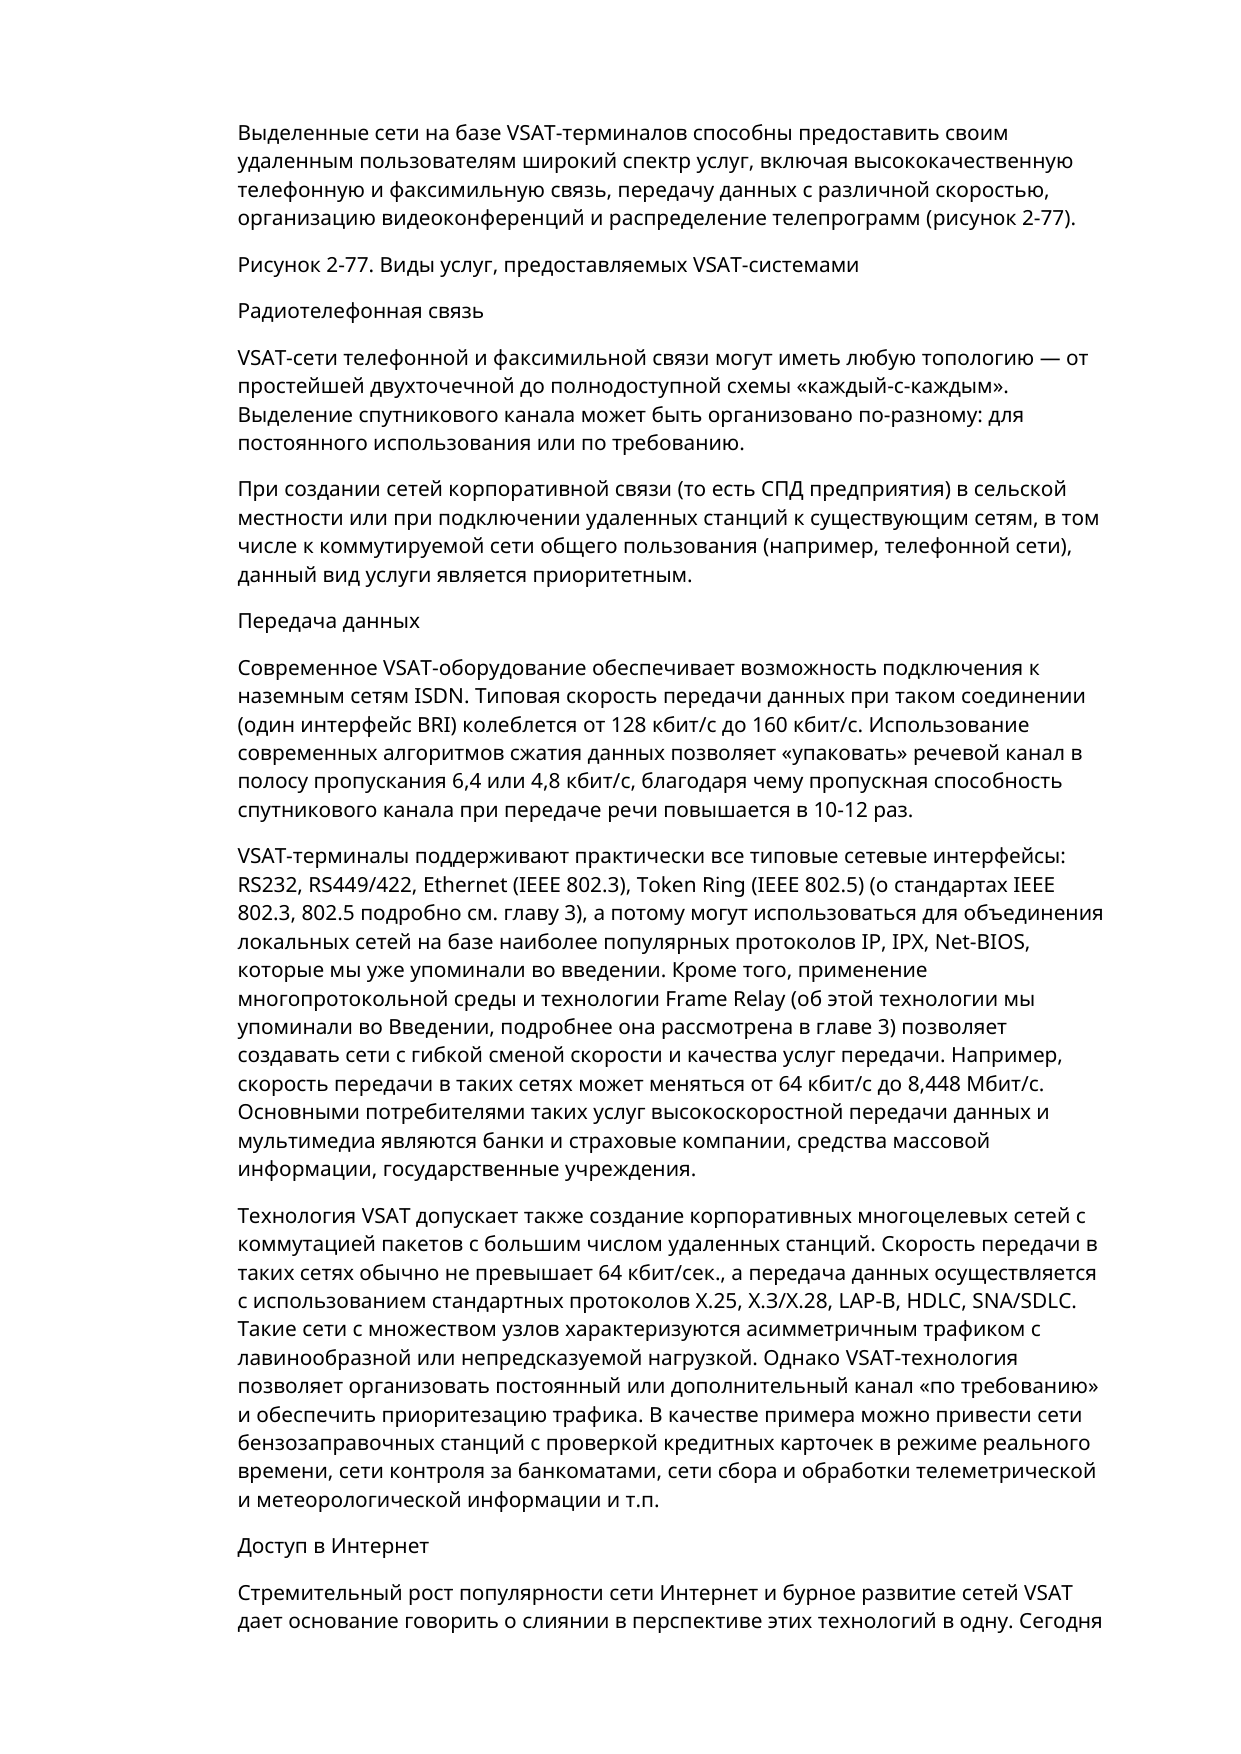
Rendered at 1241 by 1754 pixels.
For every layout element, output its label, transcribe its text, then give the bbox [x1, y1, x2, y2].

text VSAT-терминалы поддерживают практически все типовые сетевые интерфейсы: RS232, RS449/422, Ethernet (IEEE 802.3), Token Ring (IEEE 802.5) (о стандартах IEEE 802.3, 802.5 подробно см. главу 3), а потому могут использоваться для объединения локальных сетей на базе наиболее популярных протоколов IP, IPX, Net-BIOS, которые мы уже упоминали во введении. Кроме того, применение многопротокольной среды и технологии Frame Relay (об этой технологии мы упоминали во Введении, подробнее она рассмотрена в главе 3) позволяет создавать сети с гибкой сменой скорости и качества услуг передачи. Например, скорость передачи в таких сетях может меняться от 64 кбит/с до 8,448 Мбит/с. Основными потребителями таких услуг высокоскоростной передачи данных и мультимедиа являются банки и страховые компании, средства массовой информации, государственные учреждения. [237, 841, 1113, 1183]
text Радиотелефонная связь [237, 296, 1113, 325]
text Технология VSAT допускает также создание корпоративных многоцелевых сетей с коммутацией пакетов с большим числом удаленных станций. Скорость передачи в таких сетях обычно не превышает 64 кбит/сек., а передача данных осуществляется с использованием стандартных протоколов Х.25, Х.З/Х.28, LAP-B, HDLC, SNA/SDLC. Такие сети с множеством узлов характеризуются асимметричным трафиком с лавинообразной или непредсказуемой нагрузкой. Однако VSAT-технология позволяет организовать постоянный или дополнительный канал «по требованию» и обеспечить приоритезацию трафика. В качестве примера можно привести сети бензозаправочных станций с проверкой кредитных карточек в режиме реального времени, сети контроля за банкоматами, сети сбора и обработки телеметрической и метеорологической информации и т.п. [237, 1201, 1113, 1513]
text Стремительный рост популярности сети Интернет и бурное развитие сетей VSAT дает основание говорить о слиянии в перспективе этих технологий в одну. Сегодня [237, 1578, 1113, 1635]
text Доступ в Интернет [237, 1532, 1113, 1560]
text VSAT-сети телефонной и факсимильной связи могут иметь любую топологию — от простейшей двухточечной до полнодоступной схемы «каждый-с-каждым». Выделение спутникового канала может быть организовано по-разному: для постоянного использования или по требованию. [237, 343, 1113, 457]
text При создании сетей корпоративной связи (то есть СПД предприятия) в сельской местности или при подключении удаленных станций к существующим сетям, в том числе к коммутируемой сети общего пользования (например, телефонной сети), данный вид услуги является приоритетным. [237, 474, 1113, 588]
text Выделенные сети на базе VSAT-терминалов способны предоставить своим удаленным пользователям широкий спектр услуг, включая высококачественную телефонную и факсимильную связь, передачу данных с различной скоростью, организацию видеоконференций и распределение телепрограмм (рисунок 2-77). [237, 118, 1113, 232]
text Рисунок 2-77. Виды услуг, предоставляемых VSAT-системами [237, 250, 1113, 278]
text Современное VSAT-оборудование обеспечивает возможность подключения к наземным сетям ISDN. Типовая скорость передачи данных при таком соединении (один интерфейс BRI) колеблется от 128 кбит/с до 160 кбит/с. Использование современных алгоритмов сжатия данных позволяет «упаковать» речевой канал в полосу пропускания 6,4 или 4,8 кбит/с, благодаря чему пропускная способность спутникового канала при передаче речи повышается в 10-12 раз. [237, 653, 1113, 823]
text Передача данных [237, 606, 1113, 635]
